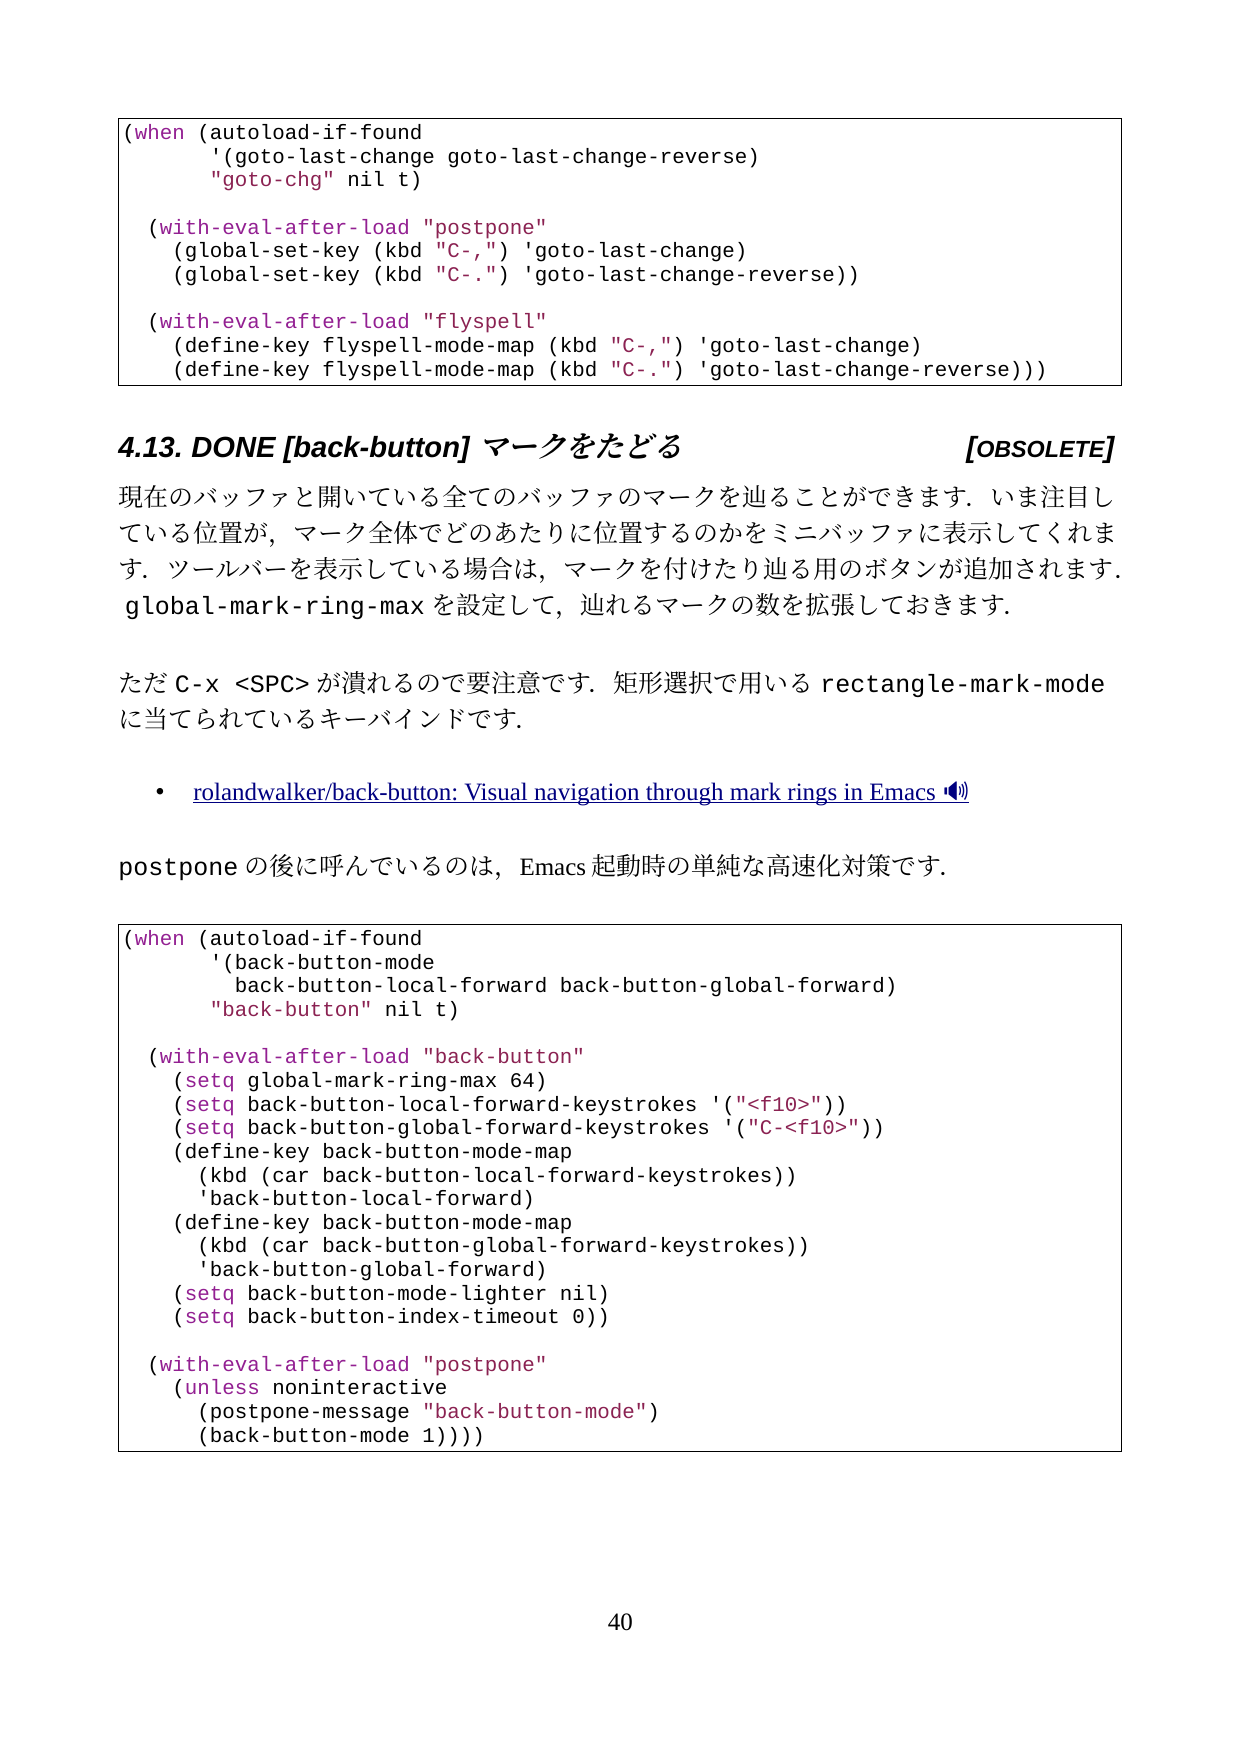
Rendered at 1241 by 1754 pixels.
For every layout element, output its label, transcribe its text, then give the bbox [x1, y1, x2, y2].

text (with-eval-after-load "back-button" [119, 1042, 1121, 1066]
text '(goto-last-change goto-last-change-reverse) [119, 142, 1121, 165]
text (back-button-mode 1)))) [119, 1421, 1121, 1451]
text (define-key flyspell-mode-map (kbd "C-,") 'goto-last-change) [119, 331, 1121, 354]
text (setq back-button-local-forward-keystrokes '("<f10>")) [119, 1090, 1121, 1113]
text 'back-button-local-forward) [119, 1184, 1121, 1208]
text back-button-local-forward back-button-global-forward) [119, 971, 1121, 995]
text "goto-chg" nil t) [119, 165, 1121, 189]
text "back-button" nil t) [119, 995, 1121, 1019]
text 'back-button-global-forward) [119, 1255, 1121, 1279]
text ただ C-x <SPC> が潰れるので要注意です．矩形選択で用いる rectangle-mark-mode に当てられているキーバインドです． [118, 663, 1122, 764]
subtitle DONE [back-button] マークをたどる [obsolete] [118, 423, 1122, 465]
text (when (autoload-if-found [119, 119, 1121, 142]
text (with-eval-after-load "postpone" [119, 1350, 1121, 1373]
text (global-set-key (kbd "C-.") 'goto-last-change-reverse)) [119, 260, 1121, 284]
text 現在のバッファと開いている全てのバッファのマークを辿ることができます．いま注目している位置が，マーク全体でどのあたりに位置するのかをミニバッファに表示してくれます．ツールバーを表示している場合は，マークを付けたり辿る用のボタンが追加されます． global-mark-ring-max を設定して，辿れるマークの数を拡張しておきます． [118, 478, 1122, 651]
text postpone の後に呼んでいるのは，Emacs起動時の単純な高速化対策です． [118, 847, 1122, 912]
text (global-set-key (kbd "C-,") 'goto-last-change) [119, 236, 1121, 260]
list rolandwalker/back-button: Visual navigation through mark rings in Emacs 🔊 [156, 777, 1122, 834]
text (setq back-button-global-forward-keystrokes '("C-<f10>")) [119, 1113, 1121, 1137]
text (with-eval-after-load "flyspell" [119, 307, 1121, 331]
text (define-key flyspell-mode-map (kbd "C-.") 'goto-last-change-reverse))) [119, 354, 1121, 385]
text (with-eval-after-load "postpone" [119, 213, 1121, 236]
text (setq back-button-mode-lighter nil) [119, 1279, 1121, 1302]
text (postpone-message "back-button-mode") [119, 1397, 1121, 1421]
text (define-key back-button-mode-map [119, 1208, 1121, 1232]
text '(back-button-mode [119, 948, 1121, 971]
text (unless noninteractive [119, 1373, 1121, 1397]
text (kbd (car back-button-local-forward-keystrokes)) [119, 1161, 1121, 1184]
text (kbd (car back-button-global-forward-keystrokes)) [119, 1232, 1121, 1255]
text (when (autoload-if-found [119, 925, 1121, 948]
text (setq back-button-index-timeout 0)) [119, 1302, 1121, 1326]
text (setq global-mark-ring-max 64) [119, 1066, 1121, 1090]
text (define-key back-button-mode-map [119, 1137, 1121, 1161]
